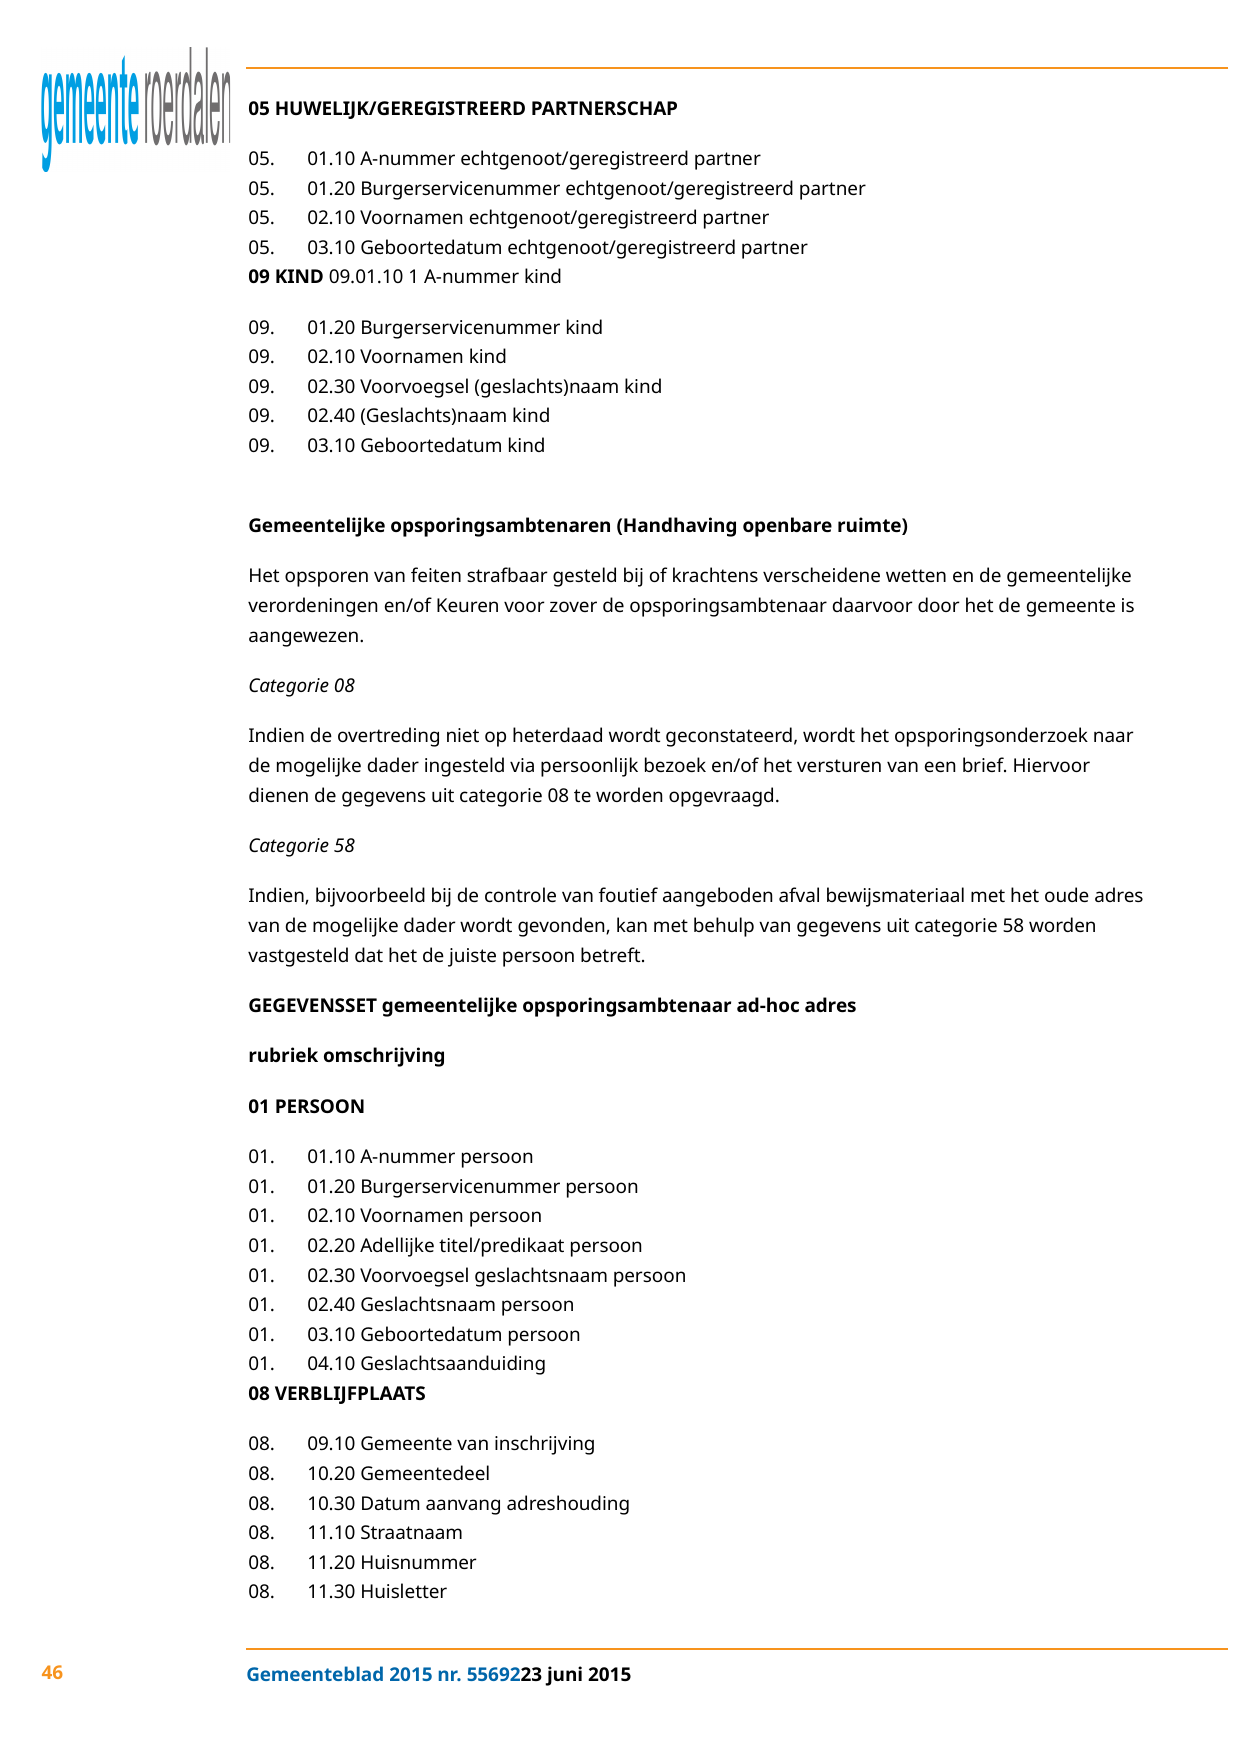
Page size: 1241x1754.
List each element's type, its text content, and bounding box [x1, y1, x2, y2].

list 03.10 Geboortedatum kind [248, 432, 1152, 458]
list 02.30 Voorvoegsel (geslachts)naam kind [248, 373, 1152, 399]
list 02.30 Voorvoegsel geslachtsnaam persoon [248, 1262, 1152, 1288]
text 01 PERSOON [248, 1093, 1152, 1119]
list 01.20 Burgerservicenummer echtgenoot/geregistreerd partner [248, 175, 1152, 201]
text Categorie 58 [248, 832, 1152, 858]
text Categorie 08 [248, 672, 1152, 698]
list 10.20 Gemeentedeel [248, 1460, 1152, 1486]
text 05 HUWELIJK/GEREGISTREERD PARTNERSCHAP [248, 95, 1152, 121]
text Indien de overtreding niet op heterdaad wordt geconstateerd, wordt het opsporingsonderzoek naar de mogelijke dader ingesteld via persoonlijk bezoek en/of het versturen van een brief. Hiervoor dienen de gegevens uit categorie 08 te worden opgevraagd. [248, 723, 1152, 808]
text GEGEVENSSET gemeentelijke opsporingsambtenaar ad-hoc adres [248, 992, 1152, 1018]
list 11.10 Straatnaam [248, 1519, 1152, 1545]
list 02.10 Voornamen persoon [248, 1203, 1152, 1228]
text Indien, bijvoorbeeld bij de controle van foutief aangeboden afval bewijsmateriaal met het oude adres van de mogelijke dader wordt gevonden, kan met behulp van gegevens uit categorie 58 worden vastgesteld dat het de juiste persoon betreft. [248, 883, 1152, 968]
list 10.30 Datum aanvang adreshouding [248, 1490, 1152, 1516]
text Het opsporen van feiten strafbaar gesteld bij of krachtens verscheidene wetten en de gemeentelijke verordeningen en/of Keuren voor zover de opsporingsambtenaar daarvoor door het de gemeente is aangewezen. [248, 563, 1152, 648]
list 01.20 Burgerservicenummer kind [248, 314, 1152, 340]
list 02.10 Voornamen echtgenoot/geregistreerd partner [248, 204, 1152, 230]
list 09.10 Gemeente van inschrijving [248, 1431, 1152, 1456]
list 03.10 Geboortedatum persoon [248, 1321, 1152, 1347]
list 11.20 Huisnummer [248, 1549, 1152, 1575]
text 08 VERBLIJFPLAATS [248, 1380, 1152, 1406]
text 09 KIND 09.01.10 1 A-nummer kind [248, 263, 1152, 289]
list 02.40 (Geslachts)naam kind [248, 403, 1152, 428]
list 04.10 Geslachtsaanduiding [248, 1351, 1152, 1376]
list 01.10 A-nummer persoon [248, 1143, 1152, 1169]
list 11.30 Huisletter [248, 1578, 1152, 1604]
text rubriek omschrijving [248, 1043, 1152, 1068]
picture [41, 134, 48, 172]
text Gemeentelijke opsporingsambtenaren (Handhaving openbare ruimte) [248, 512, 1152, 538]
list 02.20 Adellijke titel/predikaat persoon [248, 1232, 1152, 1258]
picture [41, 47, 231, 172]
list 01.20 Burgerservicenummer persoon [248, 1173, 1152, 1199]
list 02.40 Geslachtsnaam persoon [248, 1291, 1152, 1317]
list 01.10 A-nummer echtgenoot/geregistreerd partner [248, 145, 1152, 171]
list 02.10 Voornamen kind [248, 343, 1152, 369]
list 03.10 Geboortedatum echtgenoot/geregistreerd partner [248, 234, 1152, 260]
